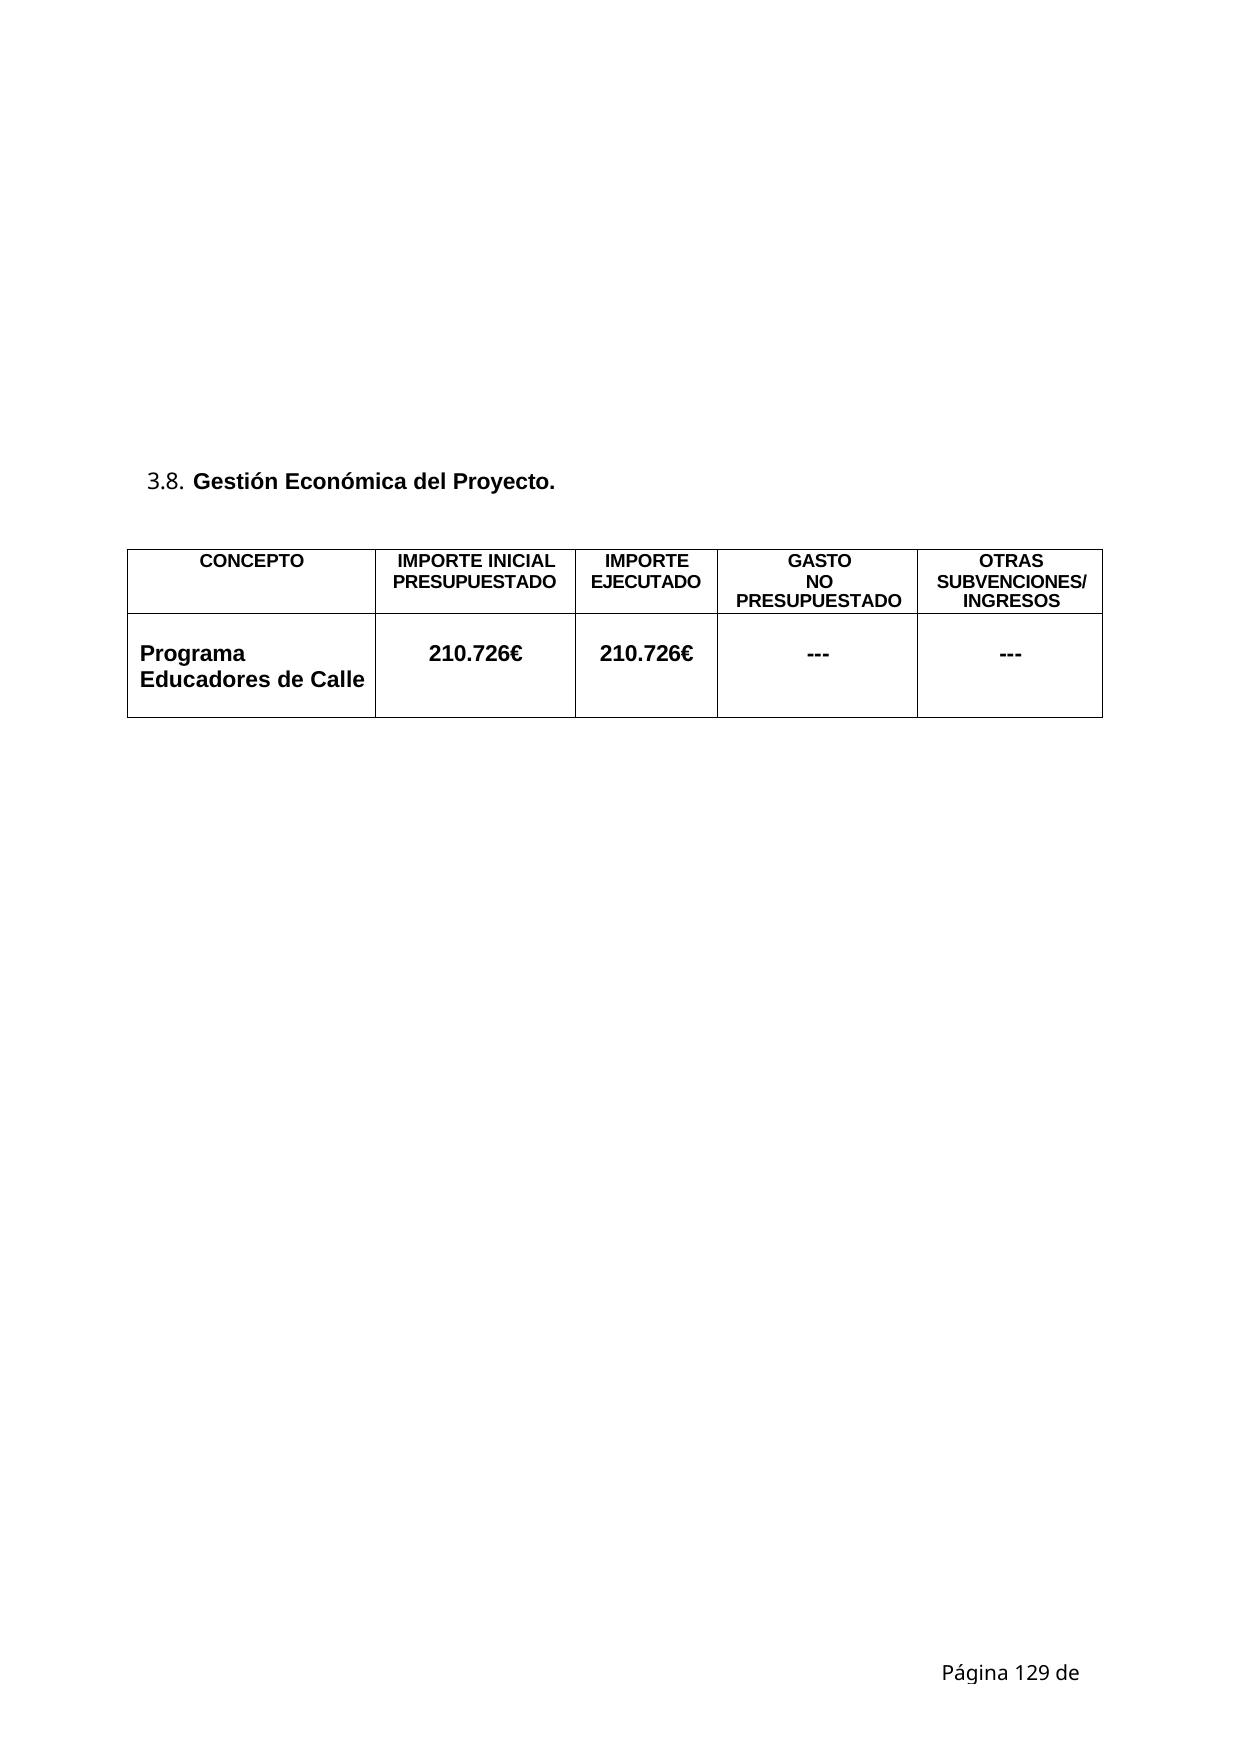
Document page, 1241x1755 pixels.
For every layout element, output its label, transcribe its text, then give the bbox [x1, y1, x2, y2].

table_header IMPORTE EJECUTADO [576, 550, 717, 612]
table_header CONCEPTO [128, 550, 375, 612]
table_header GASTO NO PRESUPUESTADO [718, 550, 917, 612]
table_cell --- [918, 614, 1102, 717]
table_header OTRAS SUBVENCIONES/ INGRESOS [918, 550, 1102, 612]
table_header IMPORTE INICIAL PRESUPUESTADO [376, 550, 575, 612]
table_cell 210.726€ [376, 614, 575, 717]
list Gestión Económica del Proyecto. [148, 465, 1152, 496]
table_cell 210.726€ [576, 614, 717, 717]
table_cell --- [718, 614, 917, 717]
table_cell Programa Educadores de Calle [128, 614, 375, 717]
